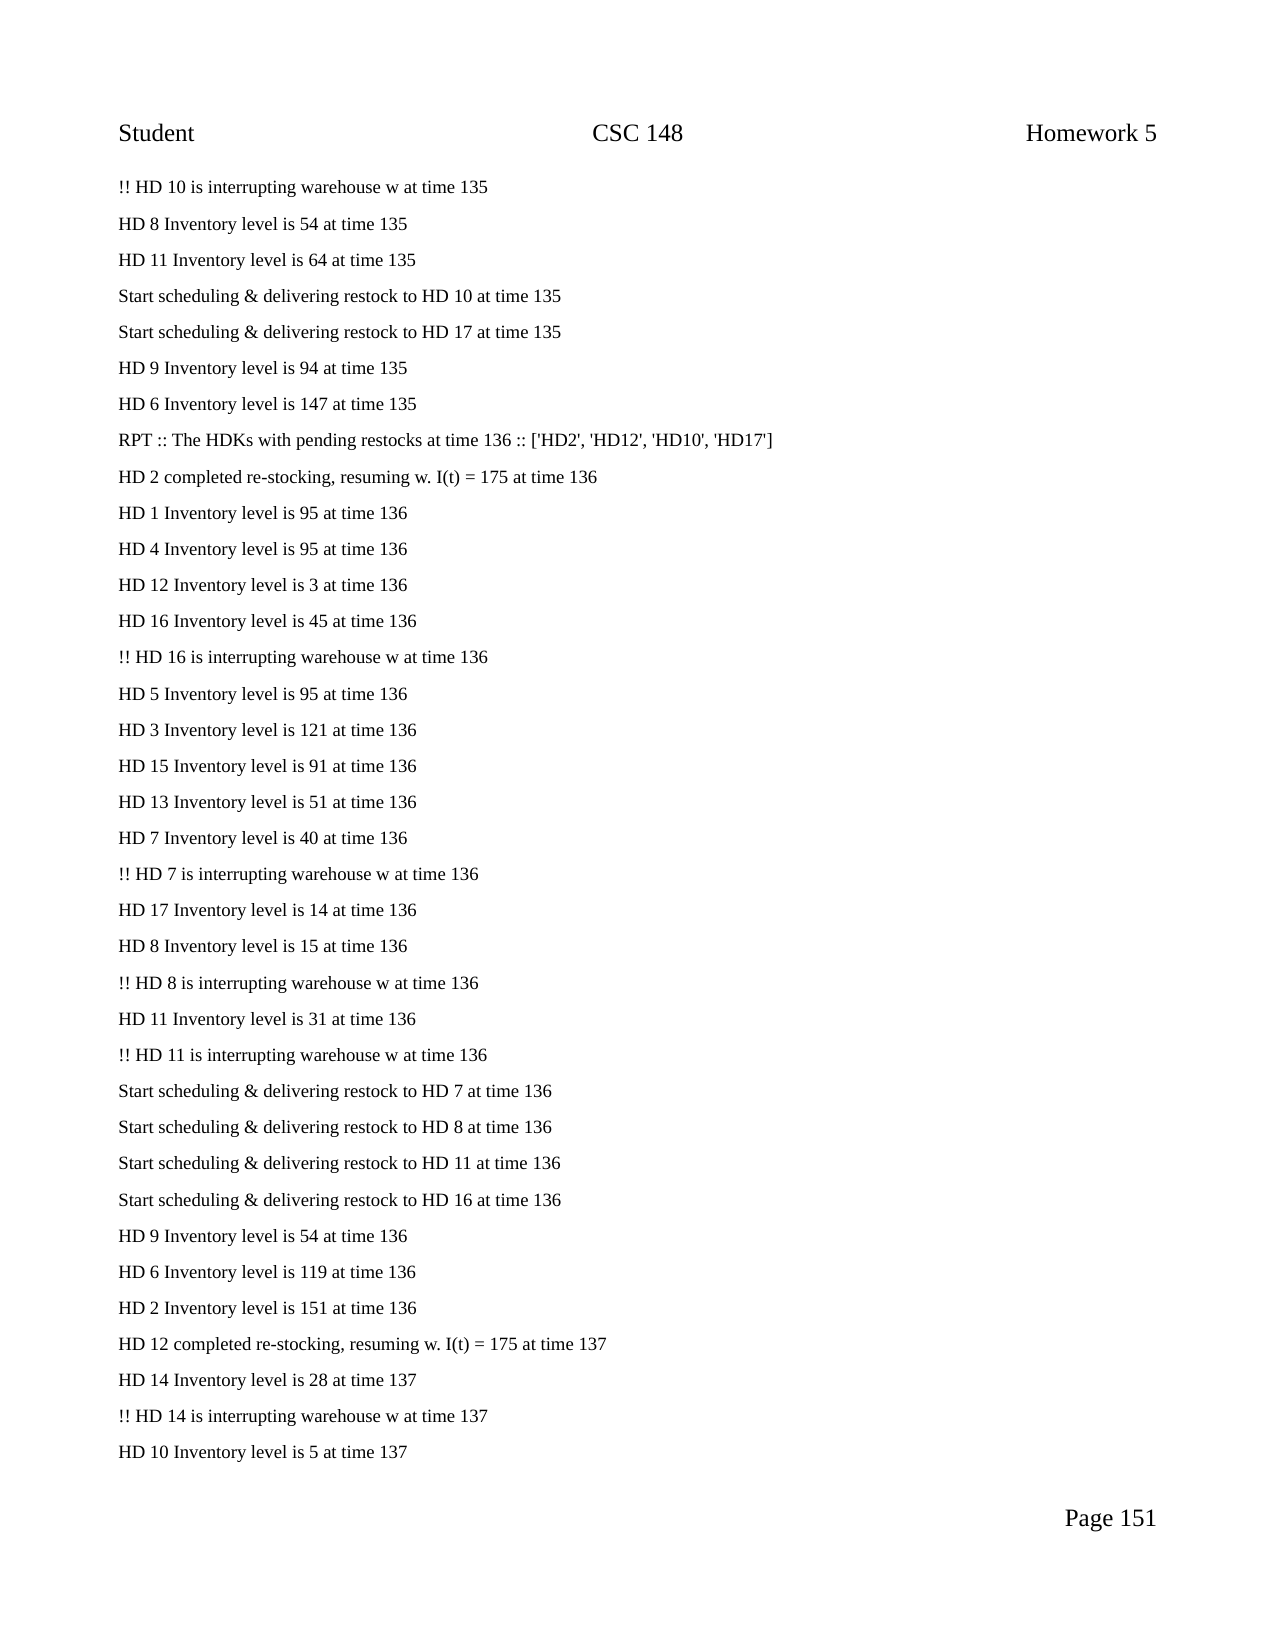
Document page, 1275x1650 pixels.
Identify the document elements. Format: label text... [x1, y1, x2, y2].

text HD 17 Inventory level is 14 at time 136 [118, 899, 1157, 921]
text !! HD 16 is interrupting warehouse w at time 136 [118, 646, 1157, 668]
text Start scheduling & delivering restock to HD 7 at time 136 [118, 1080, 1157, 1102]
text Start scheduling & delivering restock to HD 8 at time 136 [118, 1116, 1157, 1138]
text Start scheduling & delivering restock to HD 16 at time 136 [118, 1188, 1157, 1210]
text Start scheduling & delivering restock to HD 10 at time 135 [118, 285, 1157, 306]
text !! HD 14 is interrupting warehouse w at time 137 [118, 1405, 1157, 1427]
text HD 10 Inventory level is 5 at time 137 [118, 1441, 1157, 1463]
text HD 9 Inventory level is 94 at time 135 [118, 357, 1157, 379]
text HD 2 completed re-stocking, resuming w. I(t) = 175 at time 136 [118, 466, 1157, 487]
text HD 12 Inventory level is 3 at time 136 [118, 574, 1157, 596]
text HD 16 Inventory level is 45 at time 136 [118, 610, 1157, 632]
text HD 13 Inventory level is 51 at time 136 [118, 791, 1157, 812]
text HD 2 Inventory level is 151 at time 136 [118, 1297, 1157, 1318]
text HD 14 Inventory level is 28 at time 137 [118, 1369, 1157, 1391]
text RPT :: The HDKs with pending restocks at time 136 :: ['HD2', 'HD12', 'HD10', 'HD17'] [118, 429, 1157, 451]
text Start scheduling & delivering restock to HD 17 at time 135 [118, 321, 1157, 342]
text HD 5 Inventory level is 95 at time 136 [118, 682, 1157, 704]
text HD 4 Inventory level is 95 at time 136 [118, 538, 1157, 559]
text HD 3 Inventory level is 121 at time 136 [118, 718, 1157, 740]
text HD 6 Inventory level is 119 at time 136 [118, 1261, 1157, 1282]
text HD 11 Inventory level is 31 at time 136 [118, 1008, 1157, 1029]
text !! HD 11 is interrupting warehouse w at time 136 [118, 1044, 1157, 1065]
text HD 8 Inventory level is 15 at time 136 [118, 935, 1157, 957]
text HD 1 Inventory level is 95 at time 136 [118, 502, 1157, 523]
text HD 15 Inventory level is 91 at time 136 [118, 755, 1157, 776]
text !! HD 7 is interrupting warehouse w at time 136 [118, 863, 1157, 885]
text HD 7 Inventory level is 40 at time 136 [118, 827, 1157, 848]
text HD 9 Inventory level is 54 at time 136 [118, 1224, 1157, 1246]
text Start scheduling & delivering restock to HD 11 at time 136 [118, 1152, 1157, 1174]
text HD 11 Inventory level is 64 at time 135 [118, 249, 1157, 270]
text HD 6 Inventory level is 147 at time 135 [118, 393, 1157, 415]
text HD 12 completed re-stocking, resuming w. I(t) = 175 at time 137 [118, 1333, 1157, 1354]
text !! HD 10 is interrupting warehouse w at time 135 [118, 176, 1157, 198]
text !! HD 8 is interrupting warehouse w at time 136 [118, 972, 1157, 993]
text HD 8 Inventory level is 54 at time 135 [118, 212, 1157, 234]
